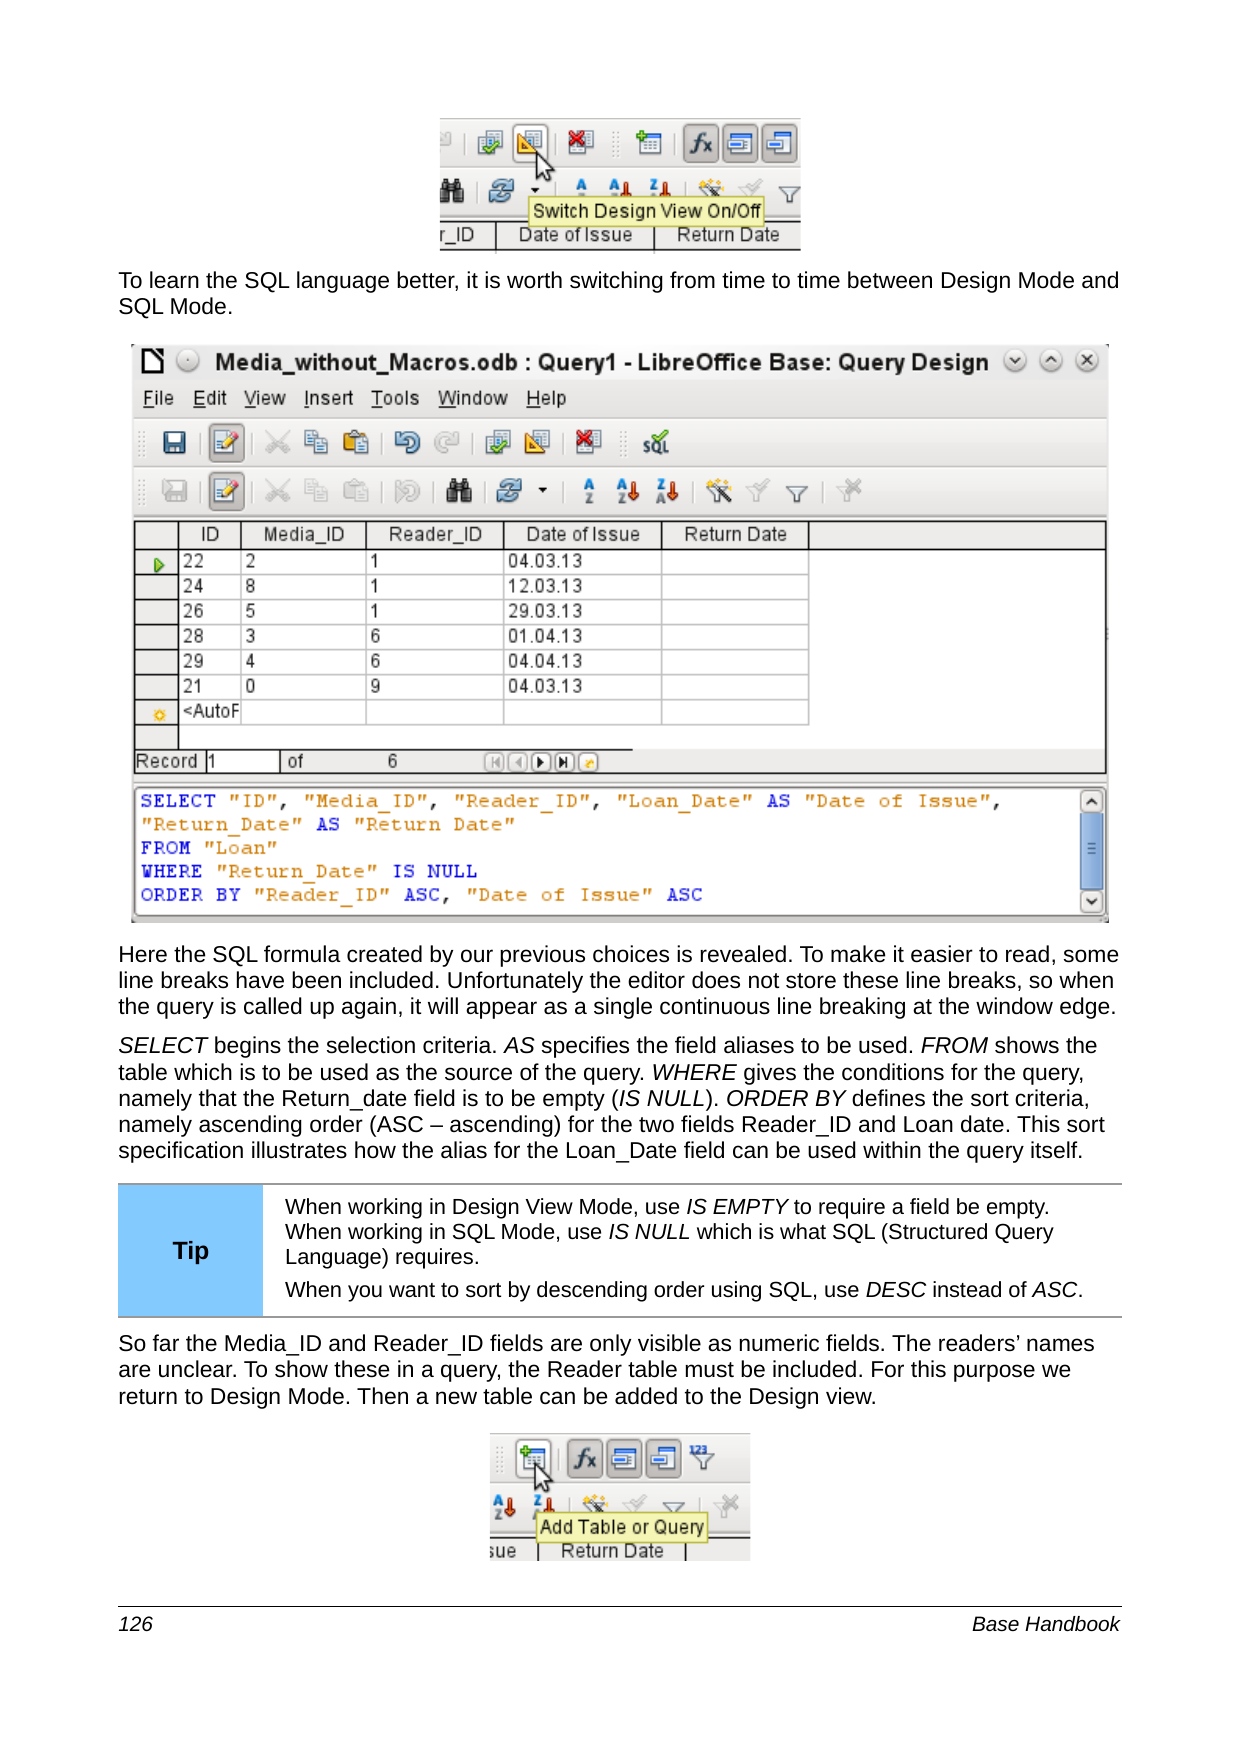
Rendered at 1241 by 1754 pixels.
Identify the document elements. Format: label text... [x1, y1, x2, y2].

picture [489, 1433, 751, 1561]
picture [131, 344, 1109, 923]
text Here the SQL formula created by our previous choices is revealed. To make it easier to read, some line breaks have been included. Unfortunately the editor does not store these line breaks, so when the query is called up again, it will appear as a single continuous line breaking at the window edge. [118, 941, 1122, 1019]
table_header Tip [118, 1185, 263, 1316]
text SELECT begins the selection criteria. AS specifies the field aliases to be used. FROM shows the table which is to be used as the source of the query. WHERE gives the conditions for the query, namely that the Return_date field is to be empty (IS NULL). ORDER BY defines the sort criteria, namely ascending order (ASC – ascending) for the two fields Reader_ID and Loan date. This sort specification illustrates how the alias for the Loan_Date field can be used within the query itself. [118, 1032, 1122, 1164]
table_header When working in Design View Mode, use IS EMPTY to require a field be empty. When working in SQL Mode, use IS NULL which is what SQL (Structured Query Language) requires. When you want to sort by descending order using SQL, use DESC instead of ASC. [264, 1185, 1122, 1316]
picture [439, 118, 801, 254]
text So far the Media_ID and Reader_ID fields are only visible as numeric fields. The readers’ names are unclear. To show these in a query, the Reader table must be included. For this purpose we return to Design Mode. Then a new table can be added to the Design view. [118, 1330, 1122, 1409]
text To learn the SQL language better, it is worth switching from time to time between Design Mode and SQL Mode. [118, 267, 1122, 319]
